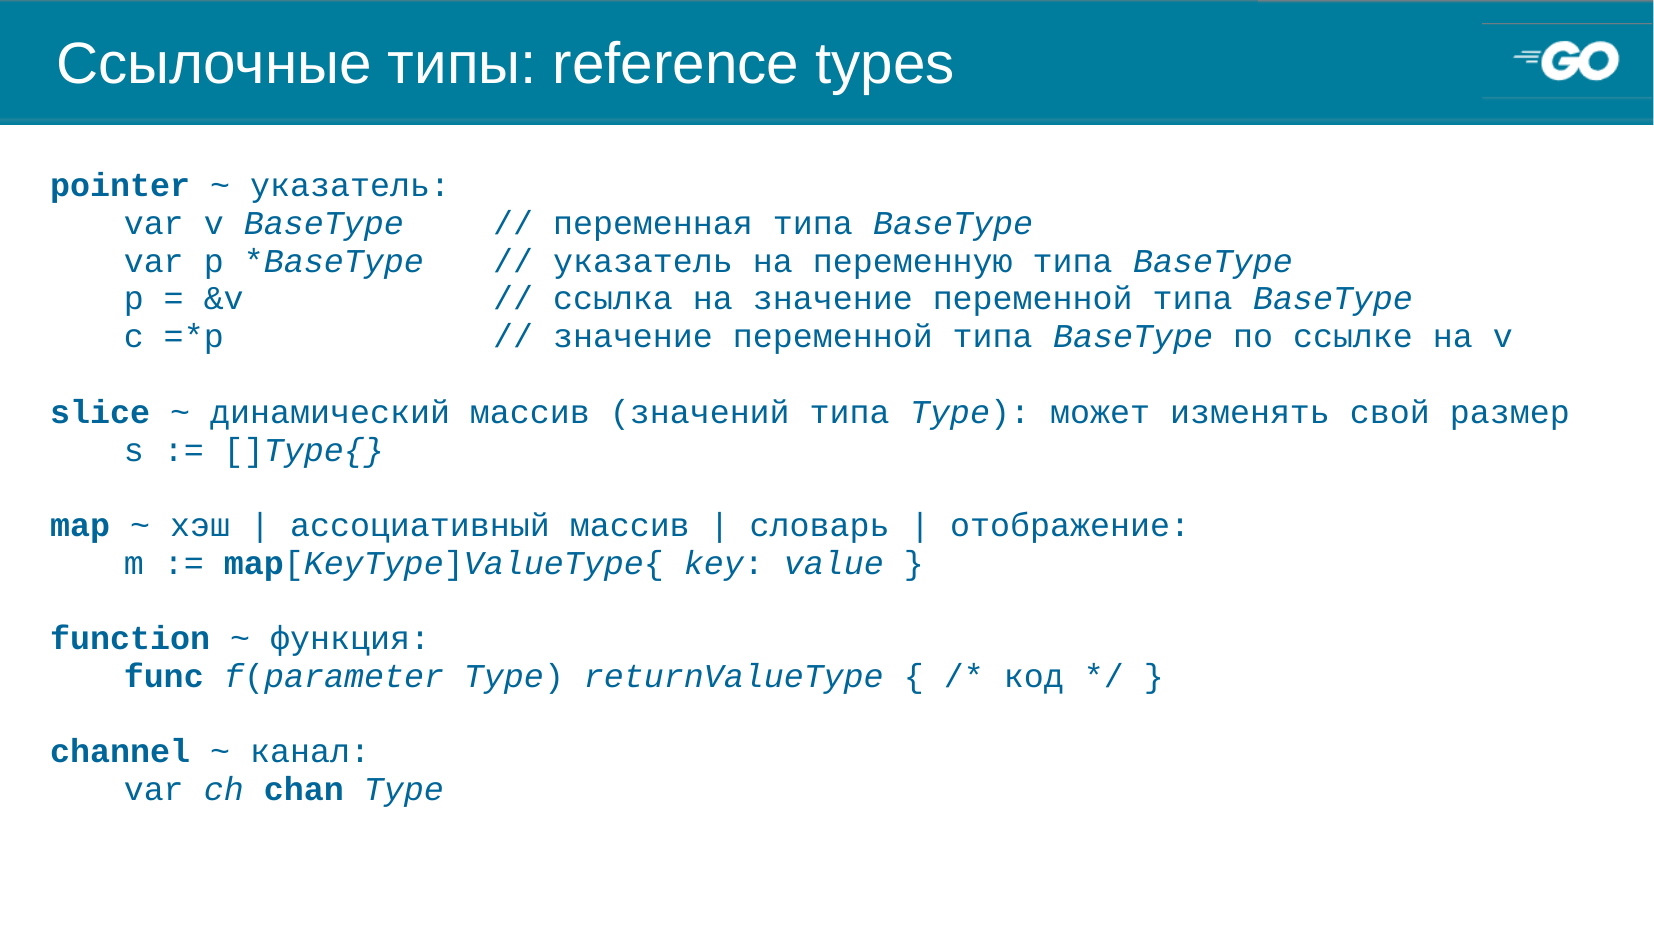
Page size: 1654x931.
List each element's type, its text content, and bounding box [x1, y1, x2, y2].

text_box pointer ~ указатель: var v BaseType // переменная типа BaseType var p *BaseType // указатель на переменную типа BaseType p = &v // ссылка на значение переменной типа BaseType c =*p // значение переменной типа BaseType по ссылке на v slice ~ динамический массив (значений типа Type): может изменять свой размер s := []Type{} map ~ хэш | ассоциативный массив | словарь | отображение: m := map[KeyType]ValueType{ key: value } function ~ функция: func f(parameter Type) returnValueType { /* код */ } channel ~ канал: var ch chan Type [35, 124, 1619, 898]
text_box Ссылочные типы: reference types [41, 23, 1495, 104]
picture [1542, 41, 1619, 81]
